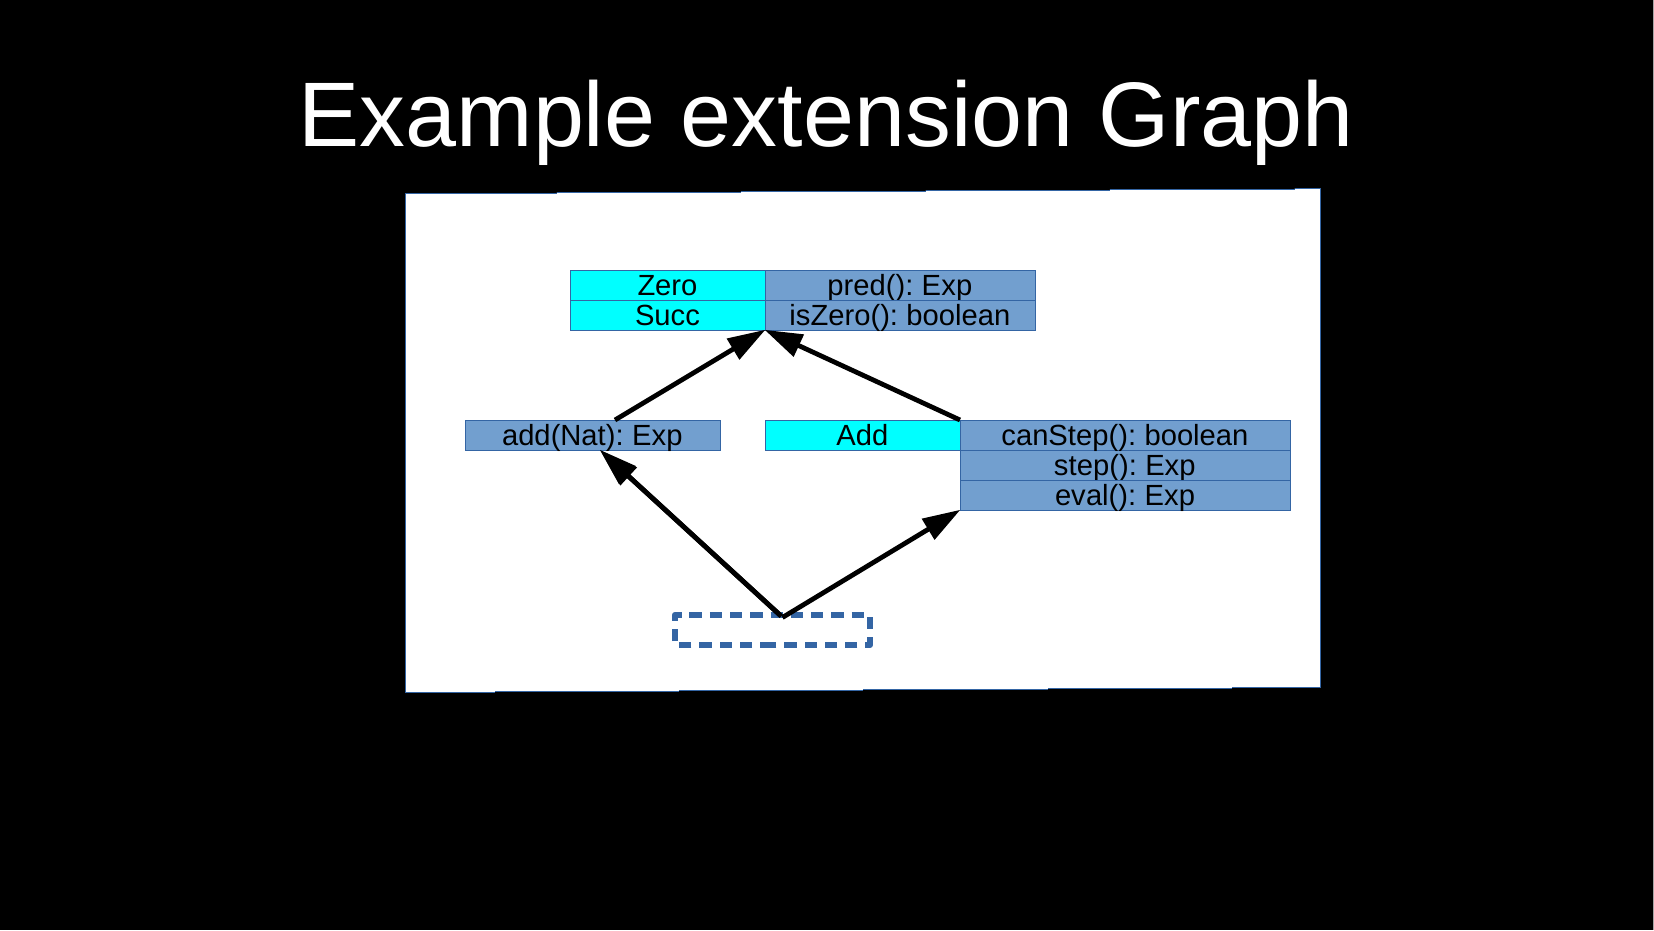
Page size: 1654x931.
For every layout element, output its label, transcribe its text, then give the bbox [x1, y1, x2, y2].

title Example extension Graph [82, 37, 1571, 193]
text_box Zero [570, 270, 765, 300]
text_box canStep(): boolean [960, 420, 1291, 451]
text_box Add [765, 420, 960, 451]
text_box isZero(): boolean [765, 300, 1036, 331]
text_box [405, 188, 1321, 693]
text_box add(Nat): Exp [465, 420, 721, 451]
text_box step(): Exp [960, 451, 1291, 480]
text_box Succ [570, 300, 765, 331]
text_box pred(): Exp [765, 270, 1036, 300]
text_box eval(): Exp [960, 480, 1291, 511]
